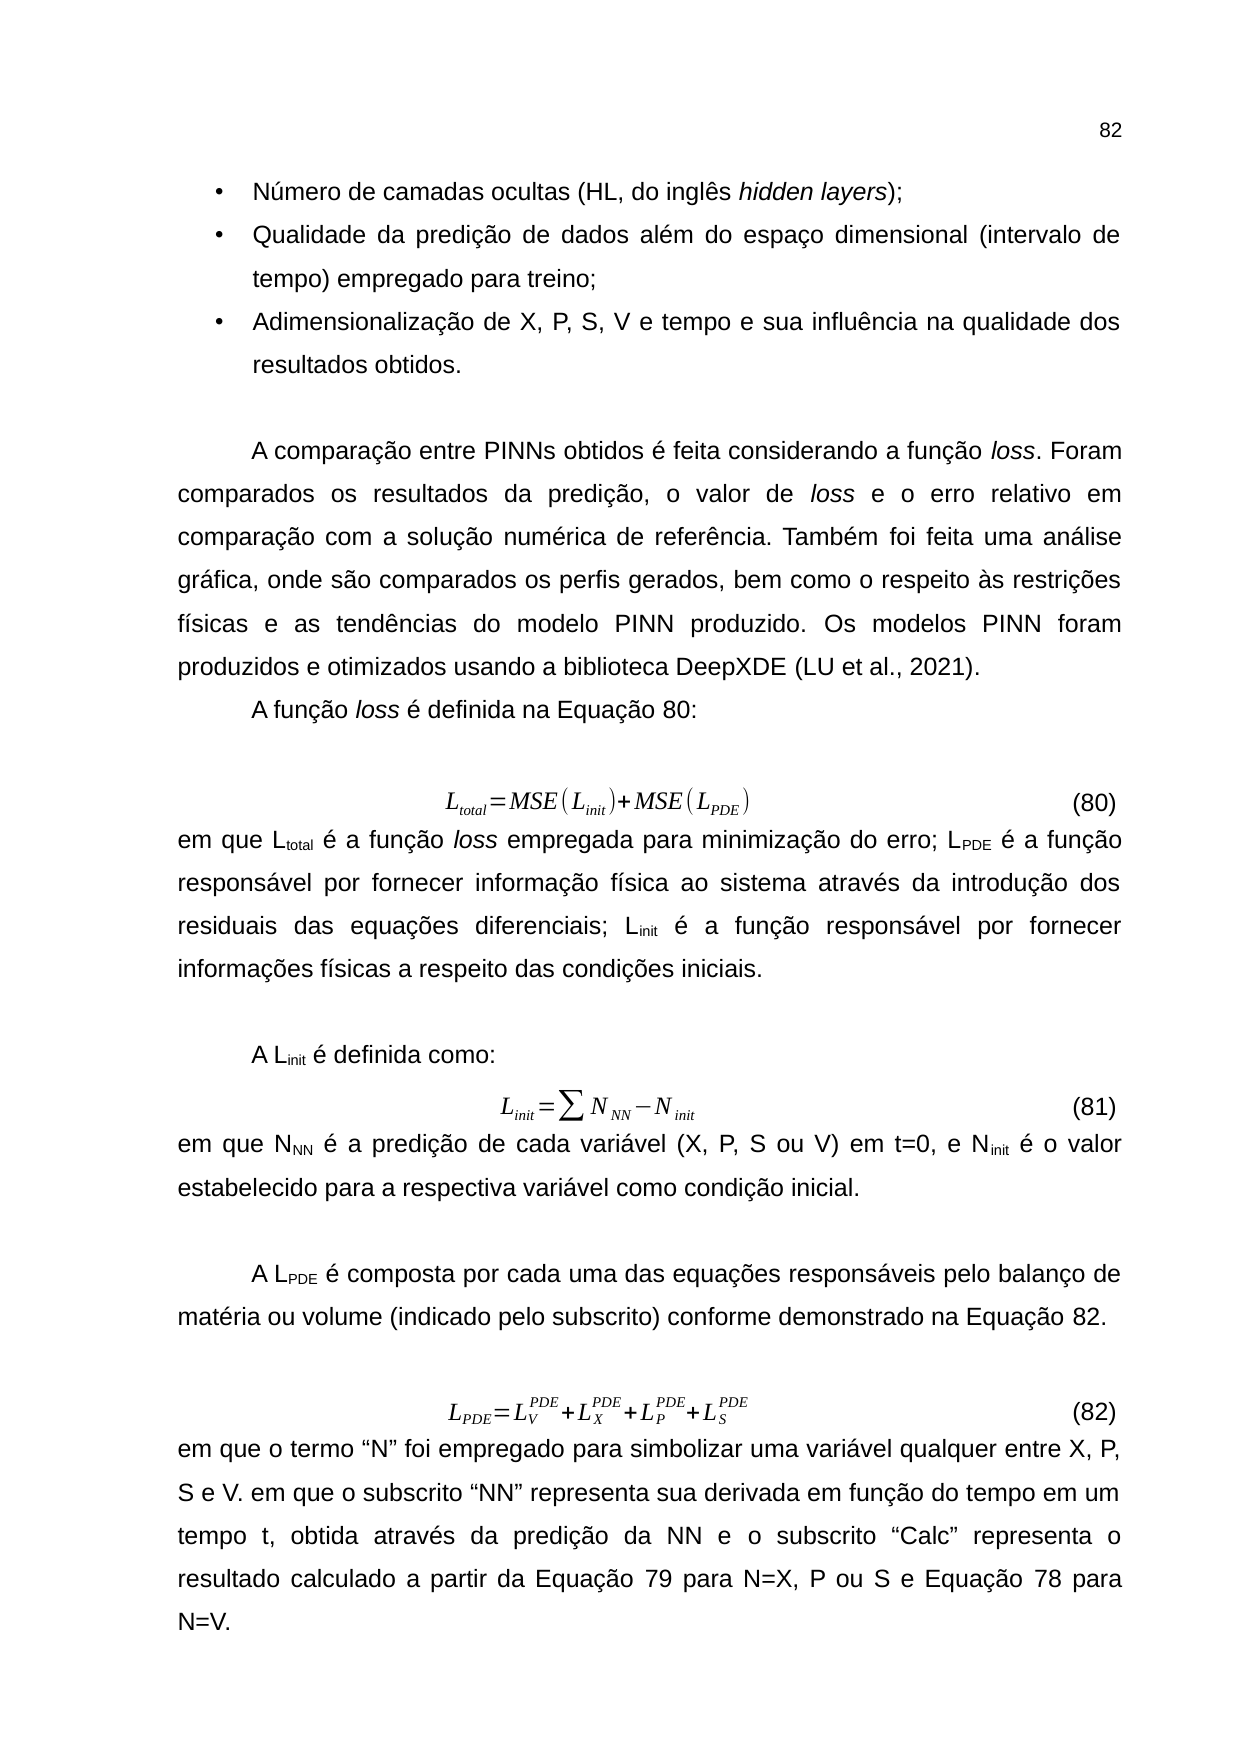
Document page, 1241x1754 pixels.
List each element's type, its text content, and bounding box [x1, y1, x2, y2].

list Qualidade da predição de dados além do espaço dimensional (intervalo de tempo) empregado para treino; [215, 220, 1122, 292]
text A Linit é definida como: [177, 1040, 1122, 1069]
text em que Ltotal é a função loss empregada para minimização do erro; LPDE é a função responsável por fornecer informação física ao sistema através da introdução dos residuais das equações diferenciais; Linit é a função responsável por fornecer informações físicas a respeito das condições iniciais. [177, 824, 1122, 983]
table_header [177, 781, 1017, 824]
list Adimensionalização de X, P, S, V e tempo e sua influência na qualidade dos resultados obtidos. [215, 307, 1122, 379]
table_header (81) [1017, 1083, 1122, 1129]
list Número de camadas ocultas (HL, do inglês hidden layers); [215, 177, 1122, 206]
text A comparação entre PINNs obtidos é feita considerando a função loss. Foram comparados os resultados da predição, o valor de loss e o erro relativo em comparação com a solução numérica de referência. Também foi feita uma análise gráfica, onde são comparados os perfis gerados, bem como o respeito às restrições físicas e as tendências do modelo PINN produzido. Os modelos PINN foram produzidos e otimizados usando a biblioteca DeepXDE (LU et al., 2021). [177, 436, 1122, 681]
table_header (80) [1017, 781, 1122, 824]
text A LPDE é composta por cada uma das equações responsáveis pelo balanço de matéria ou volume (indicado pelo subscrito) conforme demonstrado na Equação 82. [177, 1259, 1122, 1331]
text A função loss é definida na Equação 80: [177, 695, 1122, 724]
table_header (82) [1017, 1388, 1122, 1434]
table_header [177, 1388, 1017, 1434]
text em que NNN é a predição de cada variável (X, P, S ou V) em t=0, e Ninit é o valor estabelecido para a respectiva variável como condição inicial. [177, 1129, 1122, 1201]
table_header [177, 1083, 1017, 1129]
text em que o termo “N” foi empregado para simbolizar uma variável qualquer entre X, P, S e V. em que o subscrito “NN” representa sua derivada em função do tempo em um tempo t, obtida através da predição da NN e o subscrito “Calc” representa o resultado calculado a partir da Equação 79 para N=X, P ou S e Equação 78 para N=V. [177, 1434, 1122, 1636]
